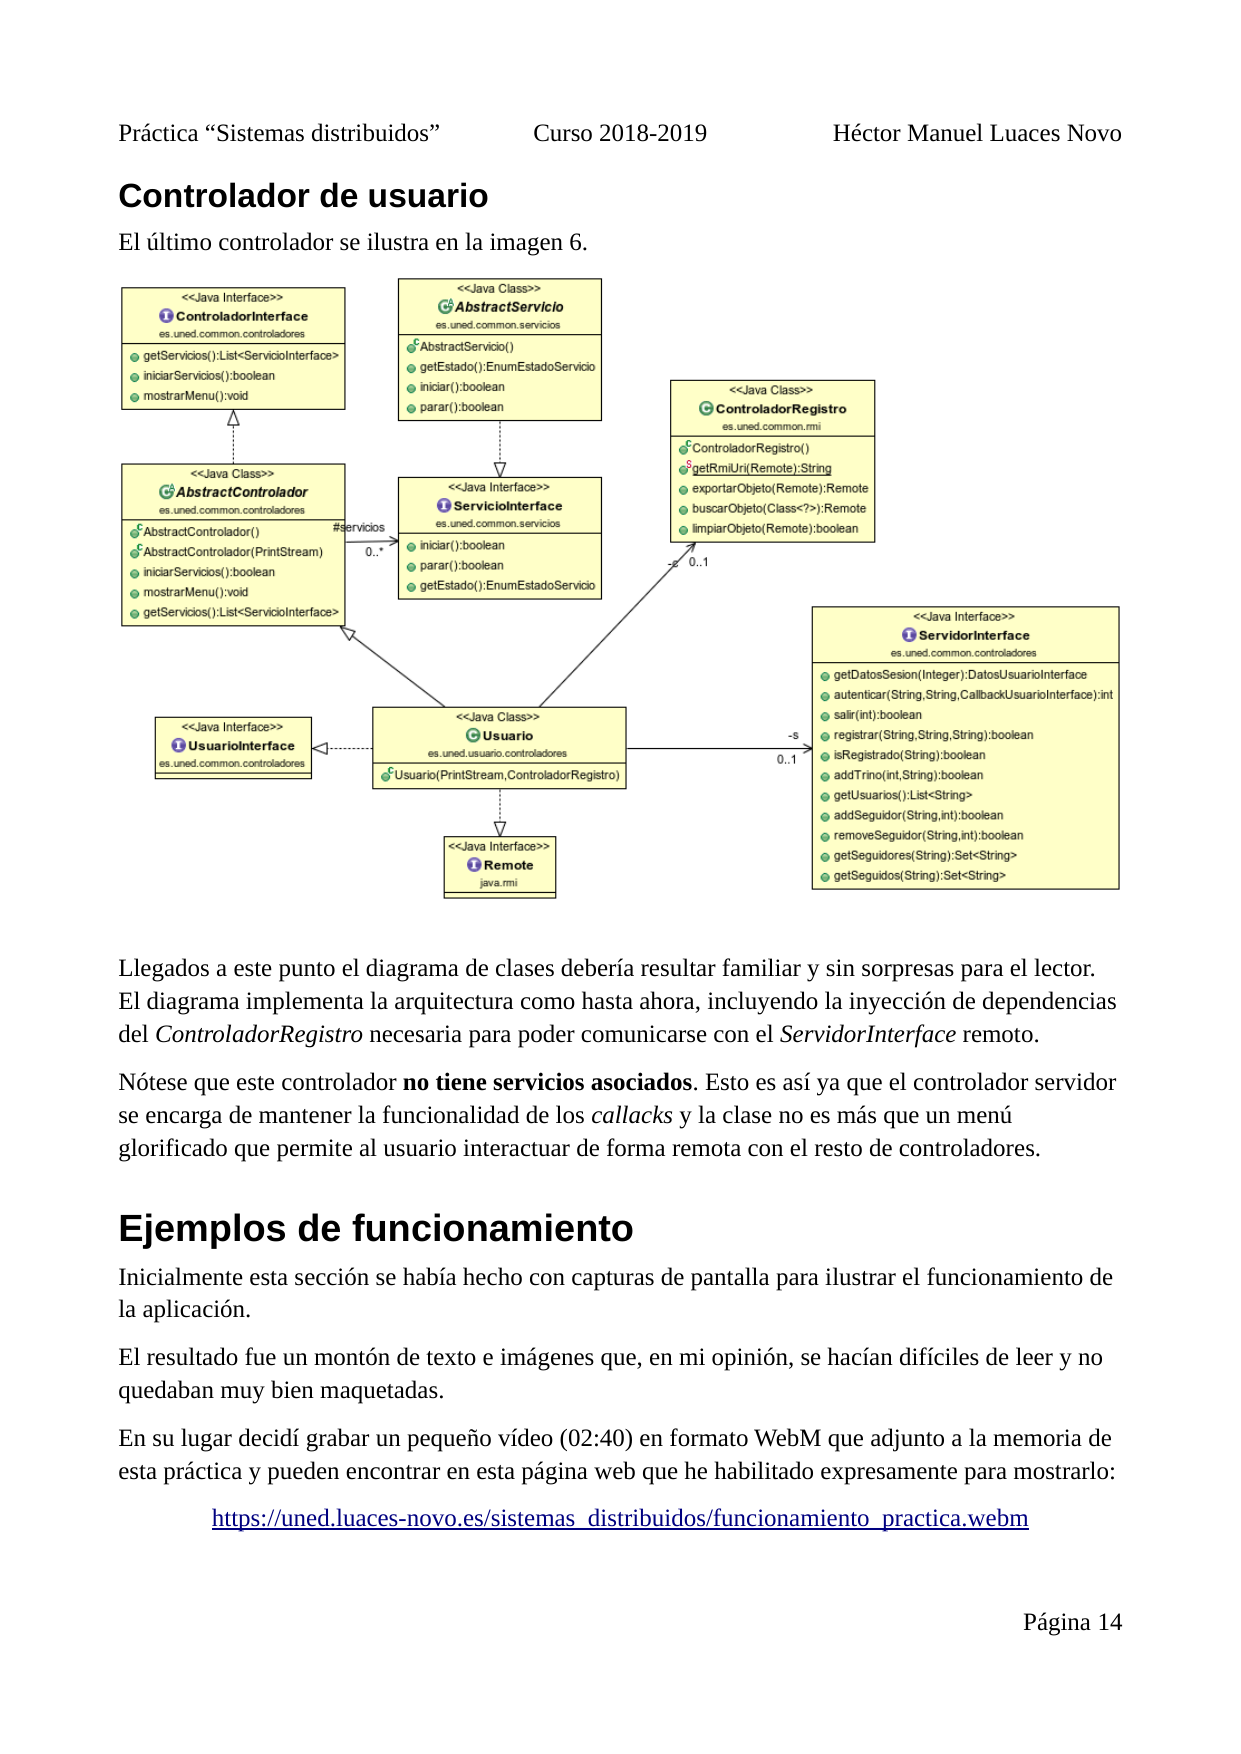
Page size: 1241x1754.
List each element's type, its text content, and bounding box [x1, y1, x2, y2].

text Nótese que este controlador no tiene servicios asociados. Esto es así ya que el controlador servidor se encarga de mantener la funcionalidad de los callacks y la clase no es más que un menú glorificado que permite al usuario interactuar de forma remota con el resto de controladores. [118, 1067, 1122, 1162]
text El último controlador se ilustra en la imagen 6. [118, 227, 1122, 256]
subtitle Controlador de usuario [118, 176, 1122, 215]
text Llegados a este punto el diagrama de clases debería resultar familiar y sin sorpresas para el lector. El diagrama implementa la arquitectura como hasta ahora, incluyendo la inyección de dependencias del ControladorRegistro necesaria para poder comunicarse con el ServidorInterface remoto. [118, 953, 1122, 1048]
subtitle Ejemplos de funcionamiento [118, 1205, 1122, 1249]
text Inicialmente esta sección se había hecho con capturas de pantalla para ilustrar el funcionamiento de la aplicación. [118, 1262, 1122, 1323]
text https://uned.luaces-novo.es/sistemas_distribuidos/funcionamiento_practica.webm [118, 1503, 1122, 1532]
text En su lugar decidí grabar un pequeño vídeo (02:40) en formato WebM que adjunto a la memoria de esta práctica y pueden encontrar en esta página web que he habilitado expresamente para mostrarlo: [118, 1423, 1122, 1484]
picture [118, 275, 1123, 902]
text El resultado fue un montón de texto e imágenes que, en mi opinión, se hacían difíciles de leer y no quedaban muy bien maquetadas. [118, 1342, 1122, 1404]
